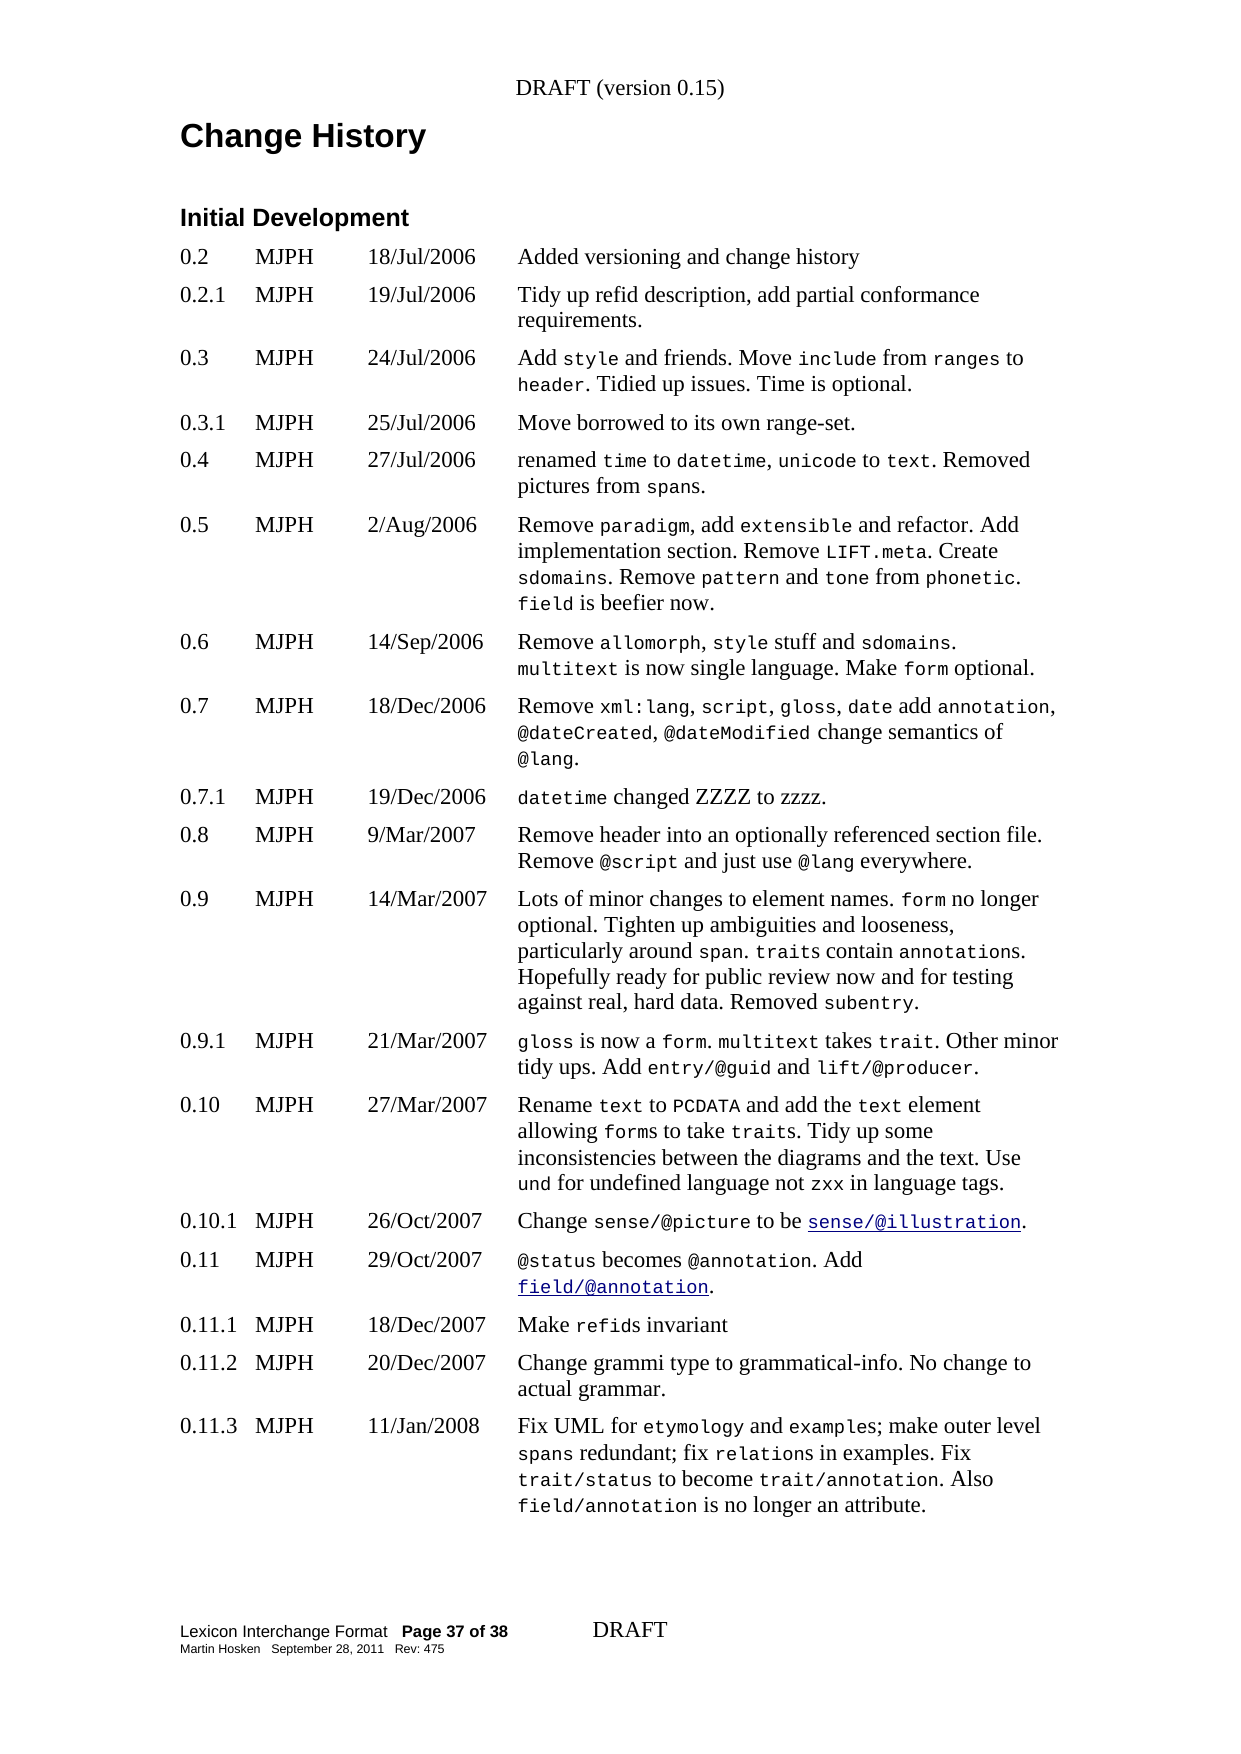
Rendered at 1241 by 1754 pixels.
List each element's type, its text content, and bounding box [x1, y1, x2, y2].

text 0.11.2 MJPH 20/Dec/2007 Change grammi type to grammatical-info. No change to actual grammar. [180, 1350, 1060, 1401]
text 0.5 MJPH 2/Aug/2006 Remove paradigm, add extensible and refactor. Add implementation section. Remove LIFT.meta. Create sdomains. Remove pattern and tone from phonetic. field is beefier now. [180, 512, 1060, 616]
text 0.3 MJPH 24/Jul/2006 Add style and friends. Move include from ranges to header. Tidied up issues. Time is optional. [180, 345, 1060, 397]
text 0.2.1 MJPH 19/Jul/2006 Tidy up refid description, add partial conformance requirements. [180, 282, 1060, 332]
text 0.6 MJPH 14/Sep/2006 Remove allomorph, style stuff and sdomains. multitext is now single language. Make form optional. [180, 629, 1060, 681]
subtitle Initial Development [180, 204, 1060, 232]
subtitle Change History [180, 117, 1060, 154]
text 0.7 MJPH 18/Dec/2006 Remove xml:lang, script, gloss, date add annotation, @dateCreated, @dateModified change semantics of @lang. [180, 693, 1060, 771]
text 0.11.1 MJPH 18/Dec/2007 Make refids invariant [180, 1312, 1060, 1338]
text 0.7.1 MJPH 19/Dec/2006 datetime changed ZZZZ to zzzz. [180, 784, 1060, 810]
text 0.10 MJPH 27/Mar/2007 Rename text to PCDATA and add the text element allowing forms to take traits. Tidy up some inconsistencies between the diagrams and the text. Use und for undefined language not zxx in language tags. [180, 1092, 1060, 1196]
text 0.3.1 MJPH 25/Jul/2006 Move borrowed to its own range-set. [180, 409, 1060, 435]
text 0.11 MJPH 29/Oct/2007 @status becomes @annotation. Add field/@annotation. [180, 1247, 1060, 1299]
text 0.11.3 MJPH 11/Jan/2008 Fix UML for etymology and examples; make outer level spans redundant; fix relations in examples. Fix trait/status to become trait/annotation. Also field/annotation is no longer an attribute. [180, 1413, 1060, 1518]
text 0.10.1 MJPH 26/Oct/2007 Change sense/@picture to be sense/@illustration. [180, 1208, 1060, 1234]
text 0.4 MJPH 27/Jul/2006 renamed time to datetime, unicode to text. Removed pictures from spans. [180, 447, 1060, 499]
text 0.9 MJPH 14/Mar/2007 Lots of minor changes to element names. form no longer optional. Tighten up ambiguities and looseness, particularly around span. traits contain annotations. Hopefully ready for public review now and for testing against real, hard data. Removed subentry. [180, 886, 1060, 1015]
text 0.2 MJPH 18/Jul/2006 Added versioning and change history [180, 244, 1060, 269]
text 0.9.1 MJPH 21/Mar/2007 gloss is now a form. multitext takes trait. Other minor tidy ups. Add entry/@guid and lift/@producer. [180, 1028, 1060, 1080]
text 0.8 MJPH 9/Mar/2007 Remove header into an optionally referenced section file. Remove @script and just use @lang everywhere. [180, 822, 1060, 874]
